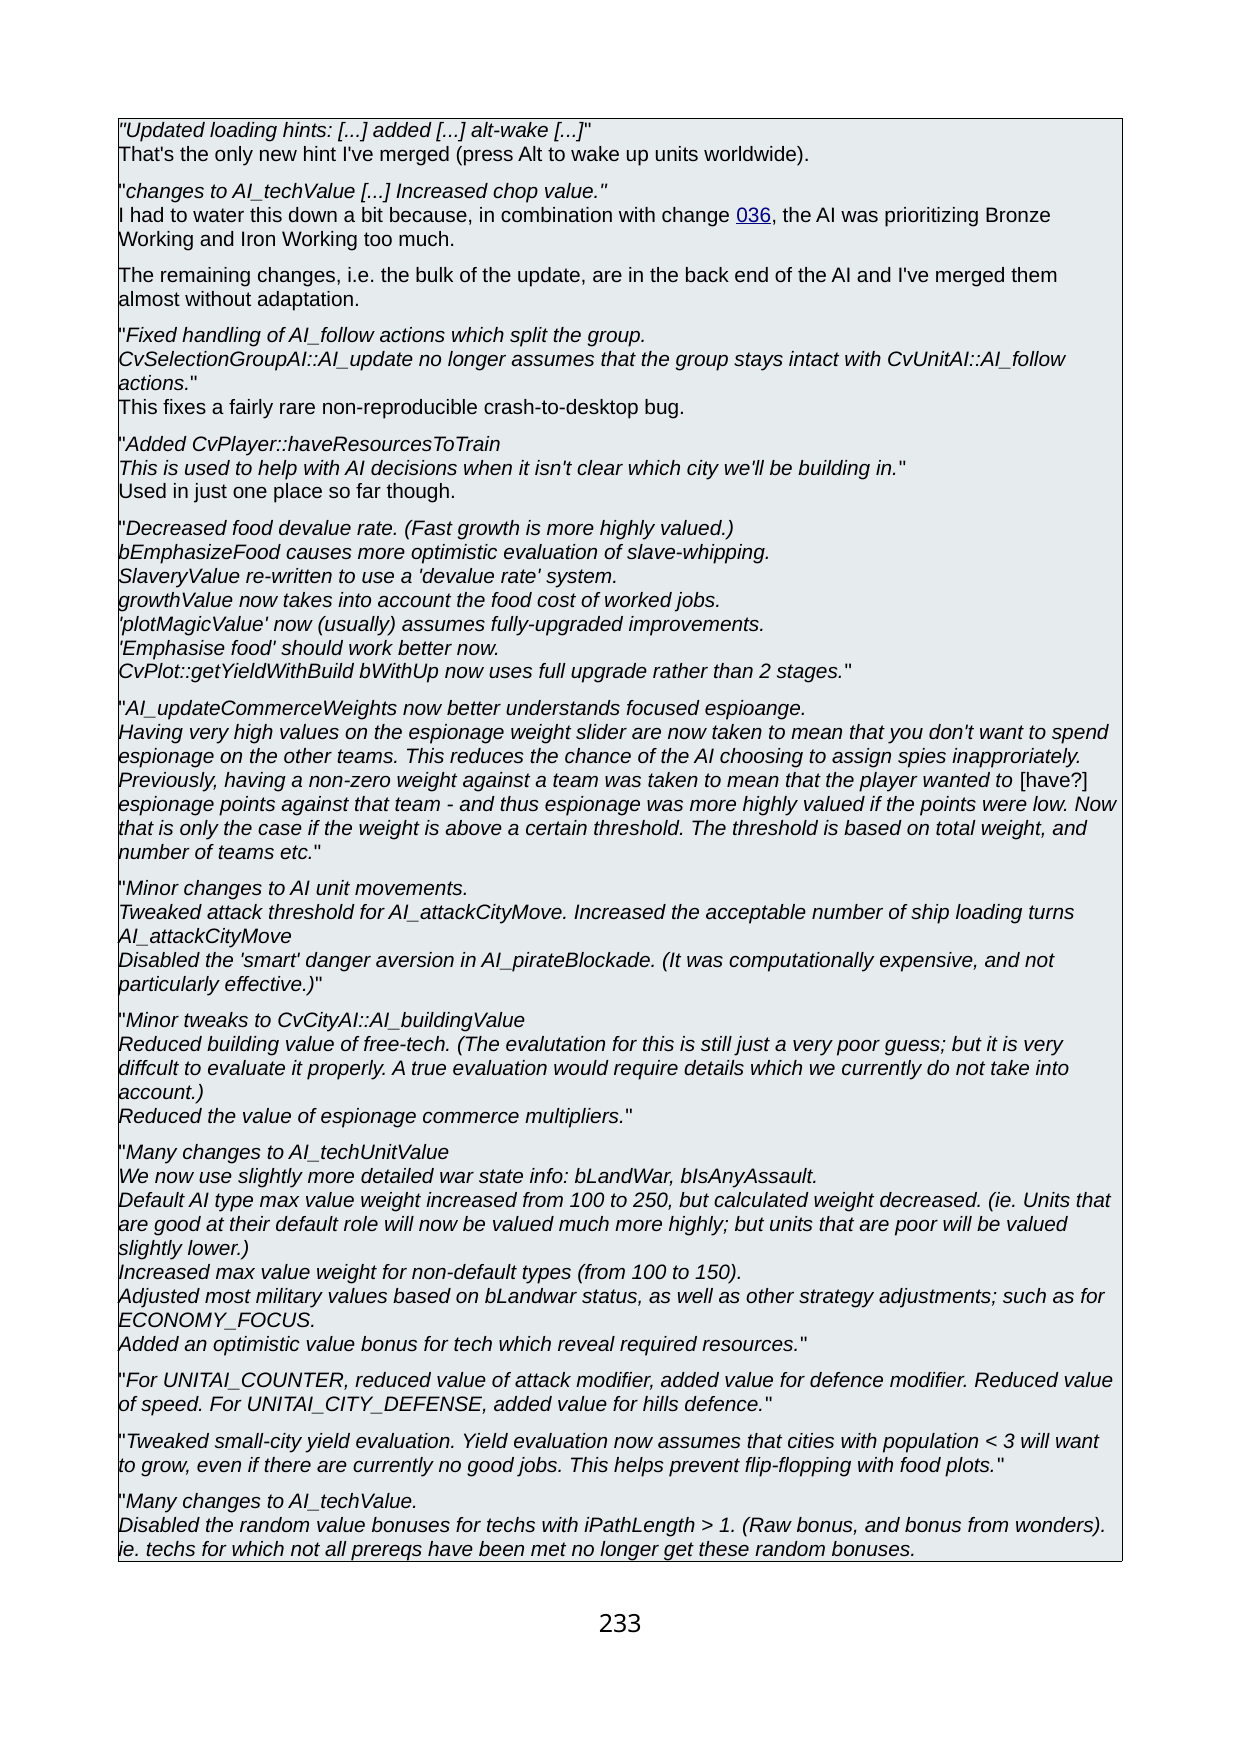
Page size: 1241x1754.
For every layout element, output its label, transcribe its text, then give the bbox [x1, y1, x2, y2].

table_cell "Updated loading hints: [...] added [...] alt-wake [...]" That's the only new hint I've merged (press Alt to wake up units worldwide). "changes to AI_techValue [...] Increased chop value." I had to water this down a bit because, in combination with change 036, the AI was prioritizing Bronze Working and Iron Working too much. The remaining changes, i.e. the bulk of the update, are in the back end of the AI and I've merged them almost without adaptation. "Fixed handling of AI_follow actions which split the group. CvSelectionGroupAI::AI_update no longer assumes that the group stays intact with CvUnitAI::AI_follow actions." This fixes a fairly rare non-reproducible crash-to-desktop bug. "Added CvPlayer::haveResourcesToTrain This is used to help with AI decisions when it isn't clear which city we'll be building in." Used in just one place so far though. "Decreased food devalue rate. (Fast growth is more highly valued.) bEmphasizeFood causes more optimistic evaluation of slave-whipping. SlaveryValue re-written to use a 'devalue rate' system. growthValue now takes into account the food cost of worked jobs. 'plotMagicValue' now (usually) assumes fully-upgraded improvements. 'Emphasise food' should work better now. CvPlot::getYieldWithBuild bWithUp now uses full upgrade rather than 2 stages." "AI_updateCommerceWeights now better understands focused espioange. Having very high values on the espionage weight slider are now taken to mean that you don't want to spend espionage on the other teams. This reduces the chance of the AI choosing to assign spies inapproriately. Previously, having a non-zero weight against a team was taken to mean that the player wanted to [have?] espionage points against that team - and thus espionage was more highly valued if the points were low. Now that is only the case if the weight is above a certain threshold. The threshold is based on total weight, and number of teams etc." "Minor changes to AI unit movements. Tweaked attack threshold for AI_attackCityMove. Increased the acceptable number of ship loading turns AI_attackCityMove Disabled the 'smart' danger aversion in AI_pirateBlockade. (It was computationally expensive, and not particularly effective.)" "Minor tweaks to CvCityAI::AI_buildingValue Reduced building value of free-tech. (The evalutation for this is still just a very poor guess; but it is very diffcult to evaluate it properly. A true evaluation would require details which we currently do not take into account.) Reduced the value of espionage commerce multipliers." "Many changes to AI_techUnitValue We now use slightly more detailed war state info: bLandWar, bIsAnyAssault. Default AI type max value weight increased from 100 to 250, but calculated weight decreased. (ie. Units that are good at their default role will now be valued much more highly; but units that are poor will be valued slightly lower.) Increased max value weight for non-default types (from 100 to 150). Adjusted most military values based on bLandwar status, as well as other strategy adjustments; such as for ECONOMY_FOCUS. Added an optimistic value bonus for tech which reveal required resources." "For UNITAI_COUNTER, reduced value of attack modifier, added value for defence modifier. Reduced value of speed. For UNITAI_CITY_DEFENSE, added value for hills defence." "Tweaked small-city yield evaluation. Yield evaluation now assumes that cities with population < 3 will want to grow, even if there are currently no good jobs. This helps prevent flip-flopping with food plots." "Many changes to AI_techValue. Disabled the random value bonuses for techs with iPathLength > 1. (Raw bonus, and bonus from wonders). ie. techs for which not all prereqs have been met no longer get these random bonuses. [119, 119, 1122, 1561]
